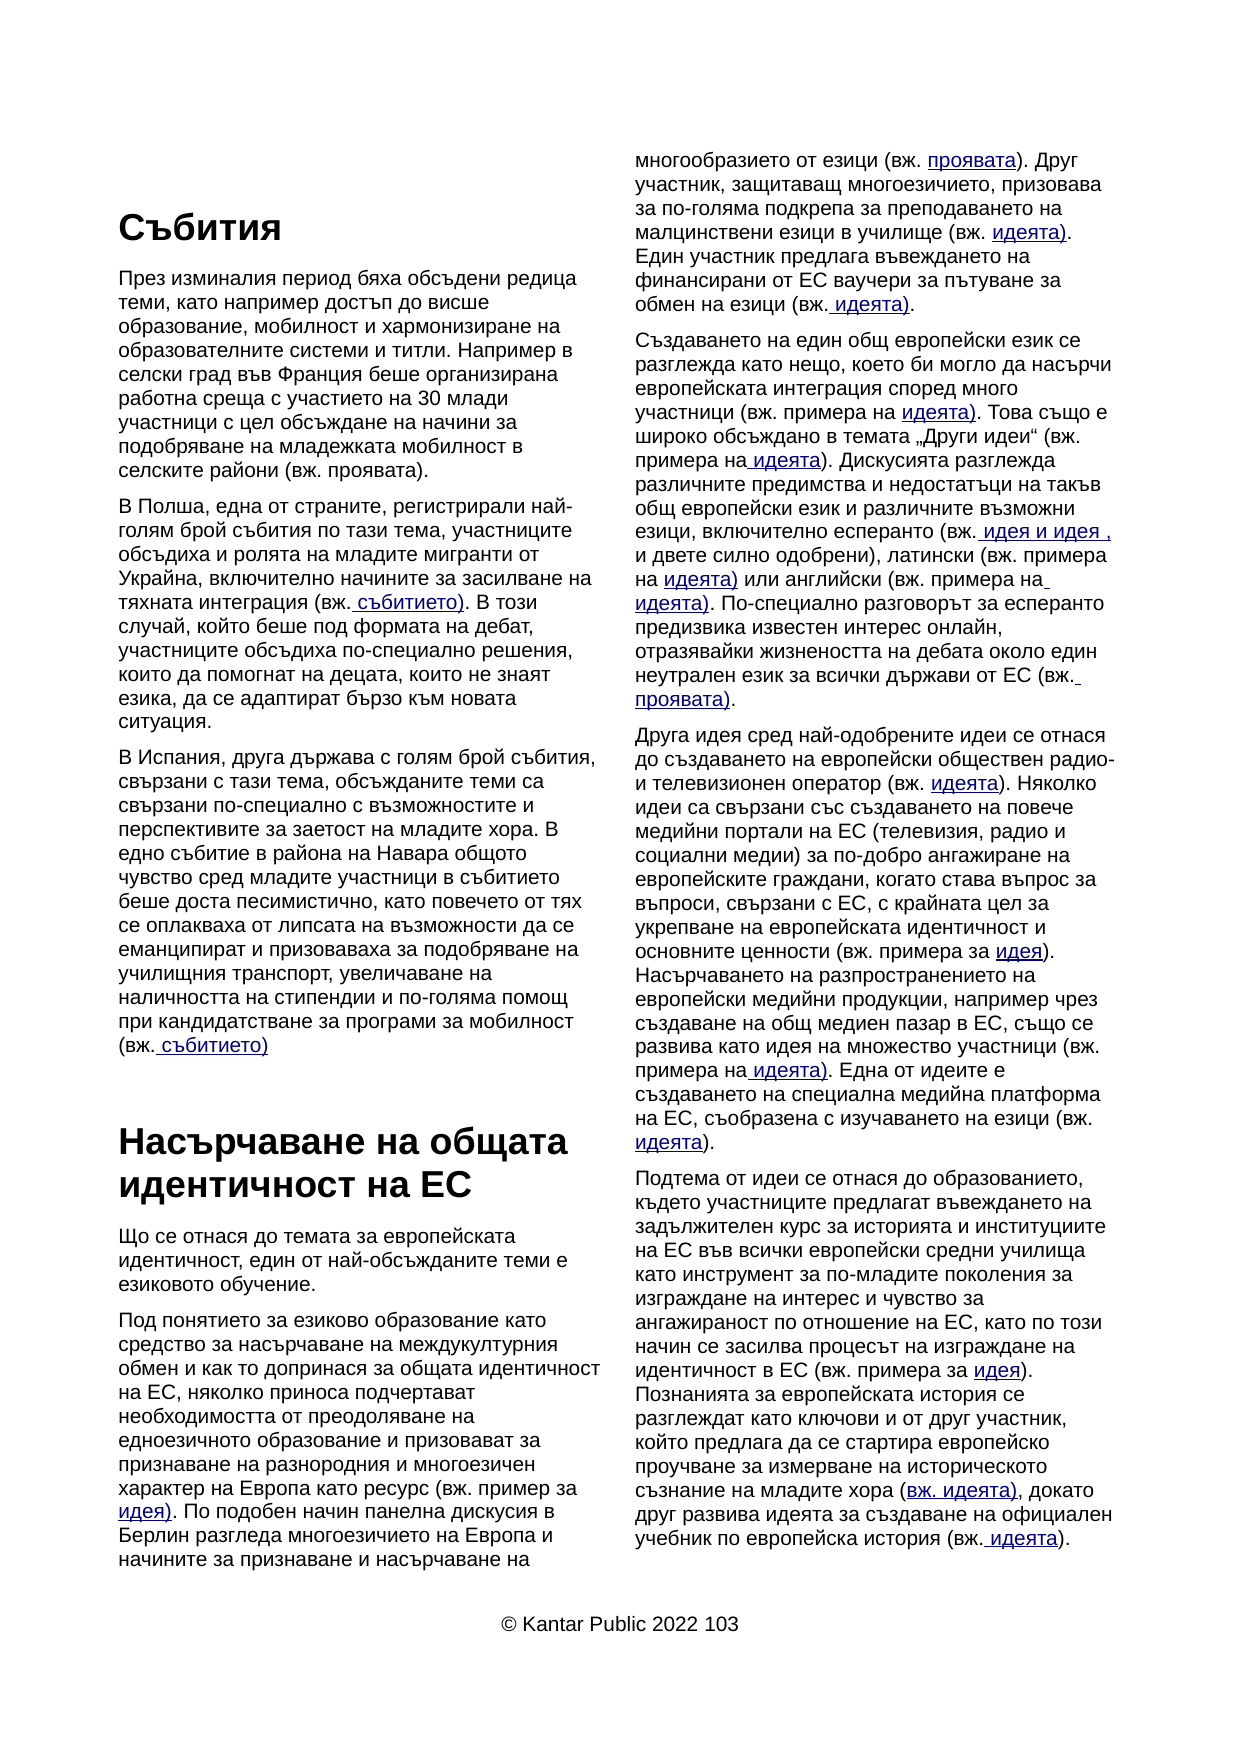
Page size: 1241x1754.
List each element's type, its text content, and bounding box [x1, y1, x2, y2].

text Що се отнася до темата за европейската идентичност, един от най-обсъжданите теми е езиковото обучение. [118, 1224, 605, 1296]
text Под понятието за езиково образование като средство за насърчаване на междукултурния обмен и как то допринася за общата идентичност на ЕС, няколко приноса подчертават необходимостта от преодоляване на едноезичното образование и призовават за признаване на разнородния и многоезичен характер на Европа като ресурс (вж. пример за идея). По подобен начин панелна дискусия в Берлин разгледа многоезичието на Европа и начините за признаване и насърчаване на [118, 1308, 605, 1571]
text През изминалия период бяха обсъдени редица теми, като например достъп до висше образование, мобилност и хармонизиране на образователните системи и титли. Например в селски град във Франция беше организирана работна среща с участието на 30 млади участници с цел обсъждане на начини за подобряване на младежката мобилност в селските райони (вж. проявата). [118, 266, 605, 482]
text Друга идея сред най-одобрените идеи се отнася до създаването на европейски обществен радио- и телевизионен оператор (вж. идеята). Няколко идеи са свързани със създаването на повече медийни портали на ЕС (телевизия, радио и социални медии) за по-добро ангажиране на европейските граждани, когато става въпрос за въпроси, свързани с ЕС, с крайната цел за укрепване на европейската идентичност и основните ценности (вж. примера за идея). Насърчаването на разпространението на европейски медийни продукции, например чрез създаване на общ медиен пазар в ЕС, също се развива като идея на множество участници (вж. примера на идеята). Една от идеите е създаването на специална медийна платформа на ЕС, съобразена с изучаването на езици (вж. идеята). [635, 723, 1122, 1154]
subtitle Събития [118, 205, 605, 248]
text В Полша, една от страните, регистрирали най-голям брой събития по тази тема, участниците обсъдиха и ролята на младите мигранти от Украйна, включително начините за засилване на тяхната интеграция (вж. събитието). В този случай, който беше под формата на дебат, участниците обсъдиха по-специално решения, които да помогнат на децата, които не знаят езика, да се адаптират бързо към новата ситуация. [118, 494, 605, 733]
text В Испания, друга държава с голям брой събития, свързани с тази тема, обсъжданите теми са свързани по-специално с възможностите и перспективите за заетост на младите хора. В едно събитие в района на Навара общото чувство сред младите участници в събитието беше доста песимистично, като повечето от тях се оплакваха от липсата на възможности да се еманципират и призоваваха за подобряване на училищния транспорт, увеличаване на наличността на стипендии и по-голяма помощ при кандидатстване за програми за мобилност (вж. събитието) [118, 745, 605, 1057]
text многообразието от езици (вж. проявата). Друг участник, защитаващ многоезичието, призовава за по-голяма подкрепа за преподаването на малцинствени езици в училище (вж. идеята). Един участник предлага въвеждането на финансирани от ЕС ваучери за пътуване за обмен на езици (вж. идеята). [635, 148, 1122, 316]
text Подтема от идеи се отнася до образованието, където участниците предлагат въвеждането на задължителен курс за историята и институциите на ЕС във всички европейски средни училища като инструмент за по-младите поколения за изграждане на интерес и чувство за ангажираност по отношение на ЕС, като по този начин се засилва процесът на изграждане на идентичност в ЕС (вж. примера за идея). Познанията за европейската история се разглеждат като ключови и от друг участник, който предлага да се стартира европейско проучване за измерване на историческото съзнание на младите хора (вж. идеята), докато друг развива идеята за създаване на официален учебник по европейска история (вж. идеята). [635, 1166, 1122, 1549]
text Създаването на един общ европейски език се разглежда като нещо, което би могло да насърчи европейската интеграция според много участници (вж. примера на идеята). Това също е широко обсъждано в темата „Други идеи“ (вж. примера на идеята). Дискусията разглежда различните предимства и недостатъци на такъв общ европейски език и различните възможни езици, включително есперанто (вж. идея и идея , и двете силно одобрени), латински (вж. примера на идеята) или английски (вж. примера на идеята). По-специално разговорът за есперанто предизвика известен интерес онлайн, отразявайки жизнеността на дебата около един неутрален език за всички държави от ЕС (вж. проявата). [635, 328, 1122, 711]
subtitle Насърчаване на общата идентичност на ЕС [118, 1119, 605, 1206]
